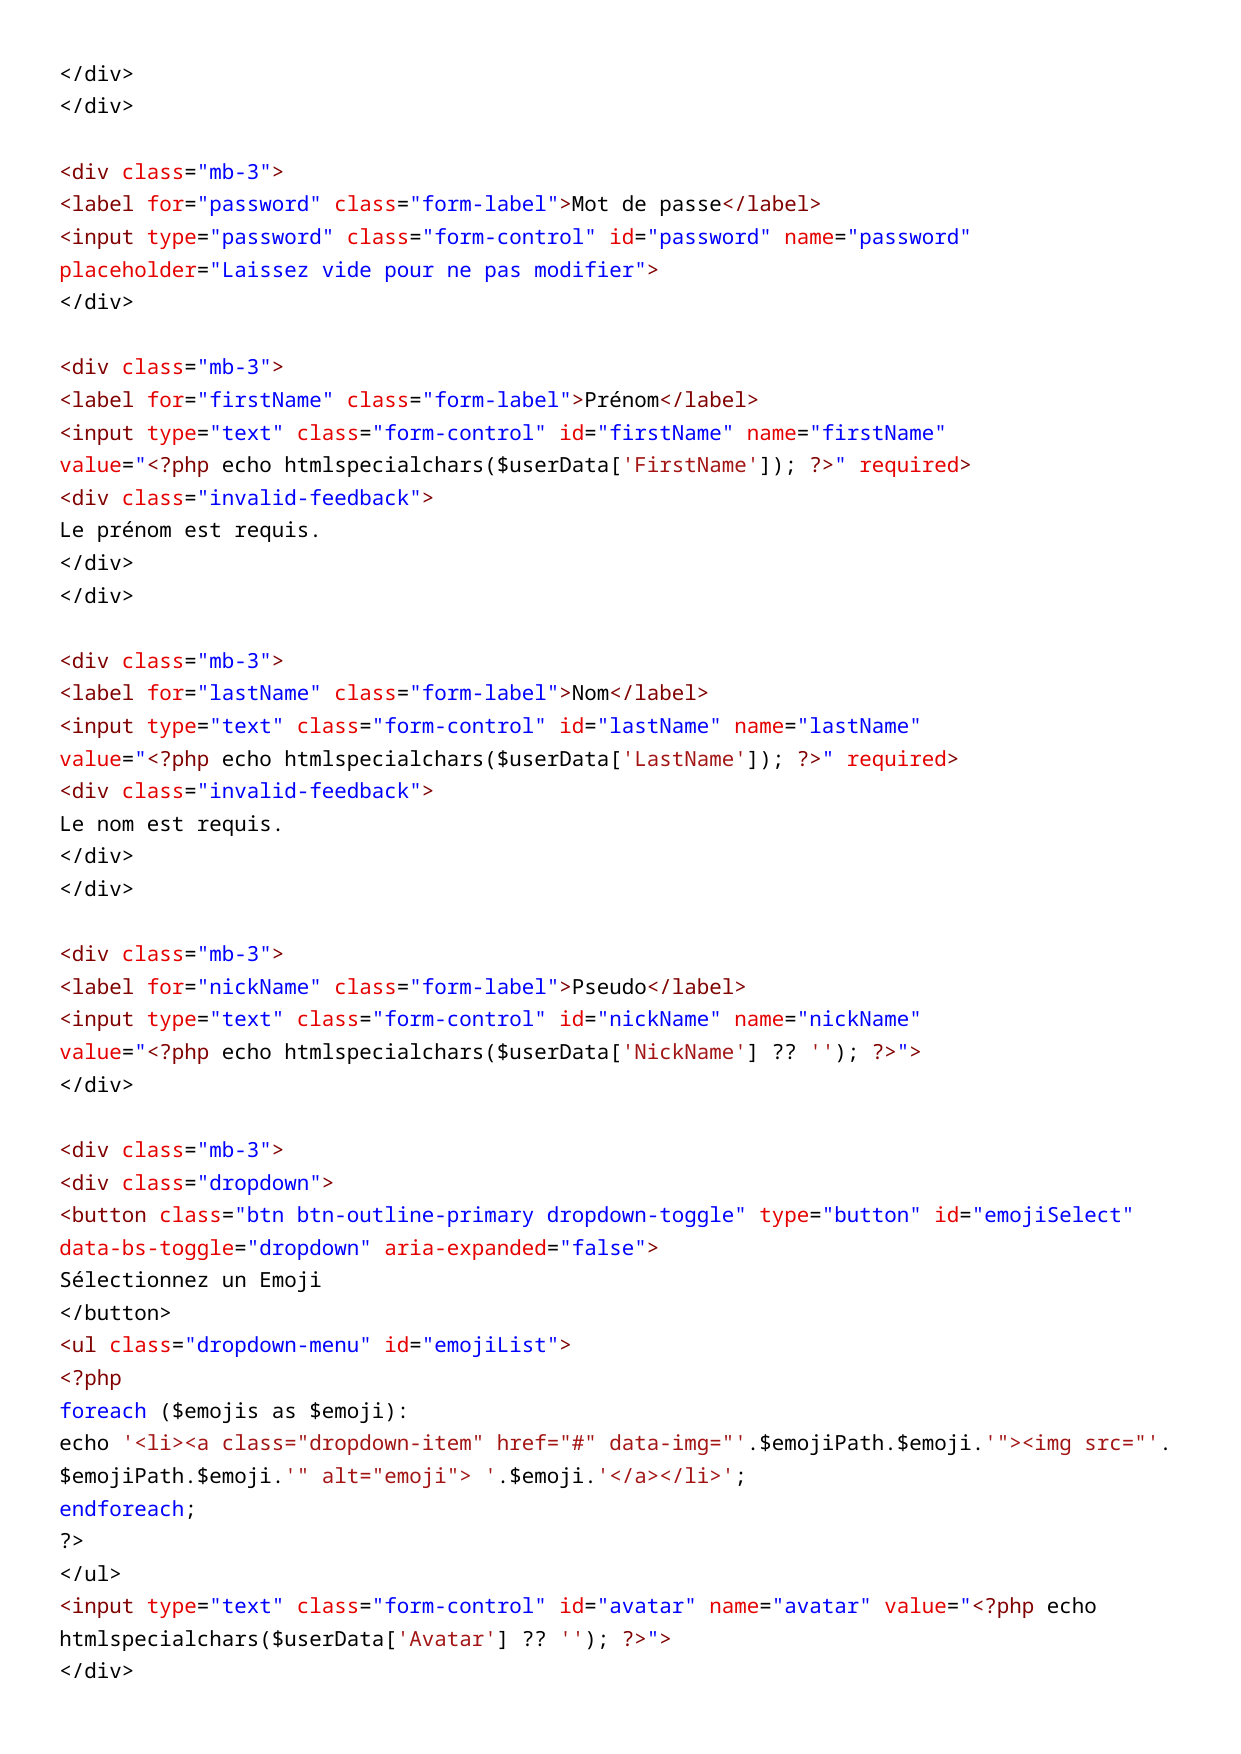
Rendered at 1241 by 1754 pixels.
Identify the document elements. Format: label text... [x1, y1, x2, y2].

text <input type="text" class="form-control" id="lastName" name="lastName" [59, 711, 1181, 739]
text <label for="lastName" class="form-label">Nom</label> [59, 678, 1181, 707]
text <div class="invalid-feedback"> [59, 776, 1181, 805]
text </div> [59, 581, 1181, 609]
text <button class="btn btn-outline-primary dropdown-toggle" type="button" id="emojiSelect" data-bs-toggle="dropdown" aria-expanded="false"> [59, 1200, 1181, 1261]
text endforeach; [59, 1494, 1181, 1522]
text <div class="mb-3"> [59, 1135, 1181, 1163]
text </div> [59, 548, 1181, 577]
text <?php [59, 1363, 1181, 1392]
text </ul> [59, 1559, 1181, 1587]
text <div class="mb-3"> [59, 352, 1181, 381]
text <div class="mb-3"> [59, 939, 1181, 968]
text </div> [59, 842, 1181, 870]
text </button> [59, 1298, 1181, 1326]
text <div class="dropdown"> [59, 1168, 1181, 1196]
text </div> [59, 59, 1181, 87]
text value="<?php echo htmlspecialchars($userData['LastName']); ?>" required> [59, 744, 1181, 772]
text Le prénom est requis. [59, 516, 1181, 544]
text Sélectionnez un Emoji [59, 1265, 1181, 1294]
text <label for="firstName" class="form-label">Prénom</label> [59, 385, 1181, 413]
text ?> [59, 1526, 1181, 1555]
text echo '<li><a class="dropdown-item" href="#" data-img="'.$emojiPath.$emoji.'"><img src="'.$emojiPath.$emoji.'" alt="emoji"> '.$emoji.'</a></li>'; [59, 1428, 1181, 1489]
text <ul class="dropdown-menu" id="emojiList"> [59, 1331, 1181, 1359]
text <input type="password" class="form-control" id="password" name="password" [59, 222, 1181, 251]
text <label for="password" class="form-label">Mot de passe</label> [59, 189, 1181, 218]
text <input type="text" class="form-control" id="firstName" name="firstName" [59, 418, 1181, 446]
text <div class="mb-3"> [59, 646, 1181, 674]
text <div class="invalid-feedback"> [59, 483, 1181, 511]
text <label for="nickName" class="form-label">Pseudo</label> [59, 972, 1181, 1000]
text Le nom est requis. [59, 809, 1181, 837]
text </div> [59, 874, 1181, 903]
text foreach ($emojis as $emoji): [59, 1396, 1181, 1424]
text <input type="text" class="form-control" id="nickName" name="nickName" [59, 1004, 1181, 1033]
text placeholder="Laissez vide pour ne pas modifier"> [59, 255, 1181, 283]
text </div> [59, 287, 1181, 316]
text </div> [59, 92, 1181, 120]
text <input type="text" class="form-control" id="avatar" name="avatar" value="<?php echo htmlspecialchars($userData['Avatar'] ?? ''); ?>"> [59, 1591, 1181, 1652]
text </div> [59, 1657, 1181, 1685]
text <div class="mb-3"> [59, 157, 1181, 185]
text </div> [59, 1070, 1181, 1098]
text value="<?php echo htmlspecialchars($userData['FirstName']); ?>" required> [59, 450, 1181, 479]
text value="<?php echo htmlspecialchars($userData['NickName'] ?? ''); ?>"> [59, 1037, 1181, 1066]
